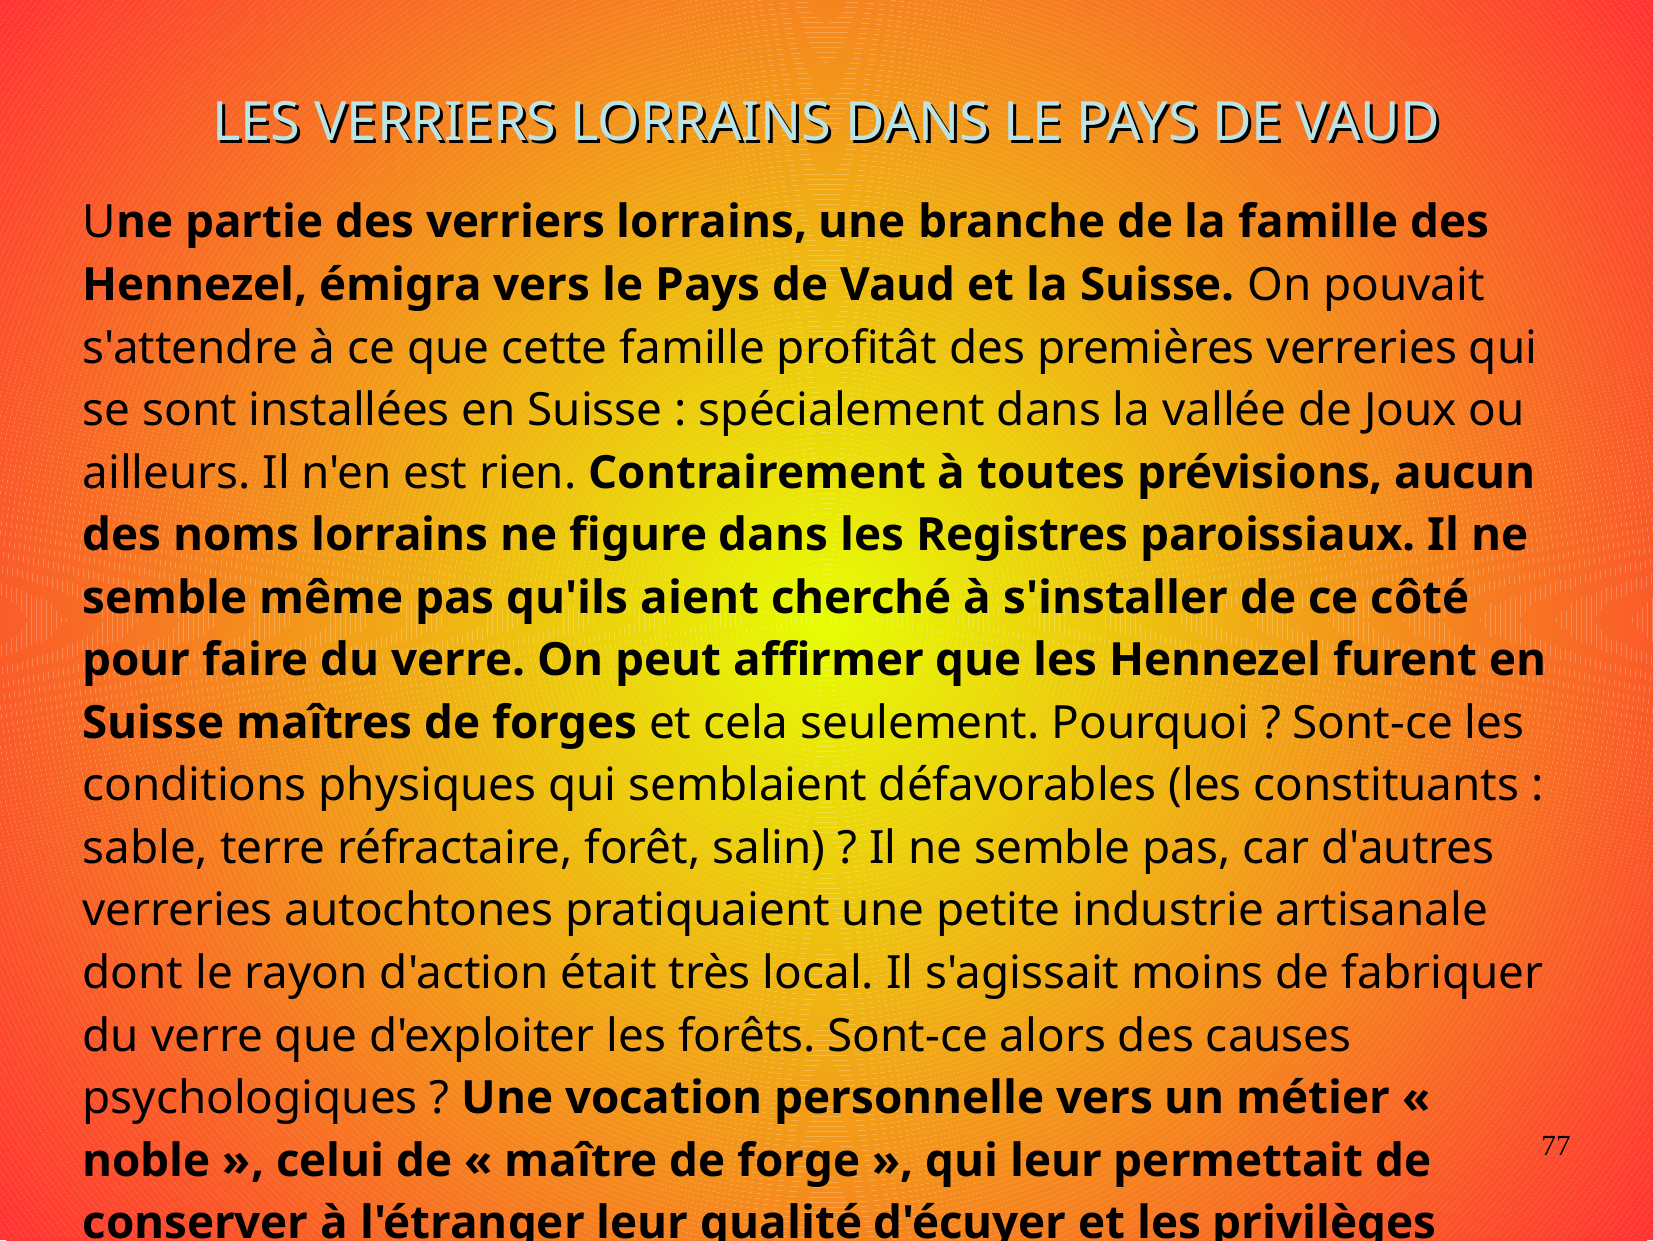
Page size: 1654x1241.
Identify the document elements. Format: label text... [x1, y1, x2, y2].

title LES VERRIERS LORRAINS DANS LE PAYS DE VAUD [82, 49, 1571, 188]
list Une partie des verriers lorrains, une branche de la famille des Hennezel, émigra vers le Pays de Vaud et la Suisse. On pouvait s'attendre à ce que cette famille profitât des premières verreries qui se sont installées en Suisse : spécialement dans la vallée de Joux ou ailleurs. Il n'en est rien. Contrairement à toutes prévisions, aucun des noms lorrains ne figure dans les Registres paroissiaux. Il ne semble même pas qu'ils aient cherché à s'installer de ce côté pour faire du verre. On peut affirmer que les Hennezel furent en Suisse maîtres de forges et cela seulement. Pourquoi ? Sont-ce les conditions physiques qui semblaient défavorables (les constituants : sable, terre réfractaire, forêt, salin) ? Il ne semble pas, car d'autres verreries autochtones pratiquaient une petite industrie artisanale dont le rayon d'action était très local. Il s'agissait moins de fabriquer du verre que d'exploiter les forêts. Sont-ce alors des causes psychologiques ? Une vocation personnelle vers un métier « noble », celui de « maître de forge », qui leur permettait de conserver à l'étranger leur qualité d'écuyer et les privilèges attachés à ce titre ? Il se peut ; mais ceci est une hypothèse. [82, 188, 1571, 1202]
